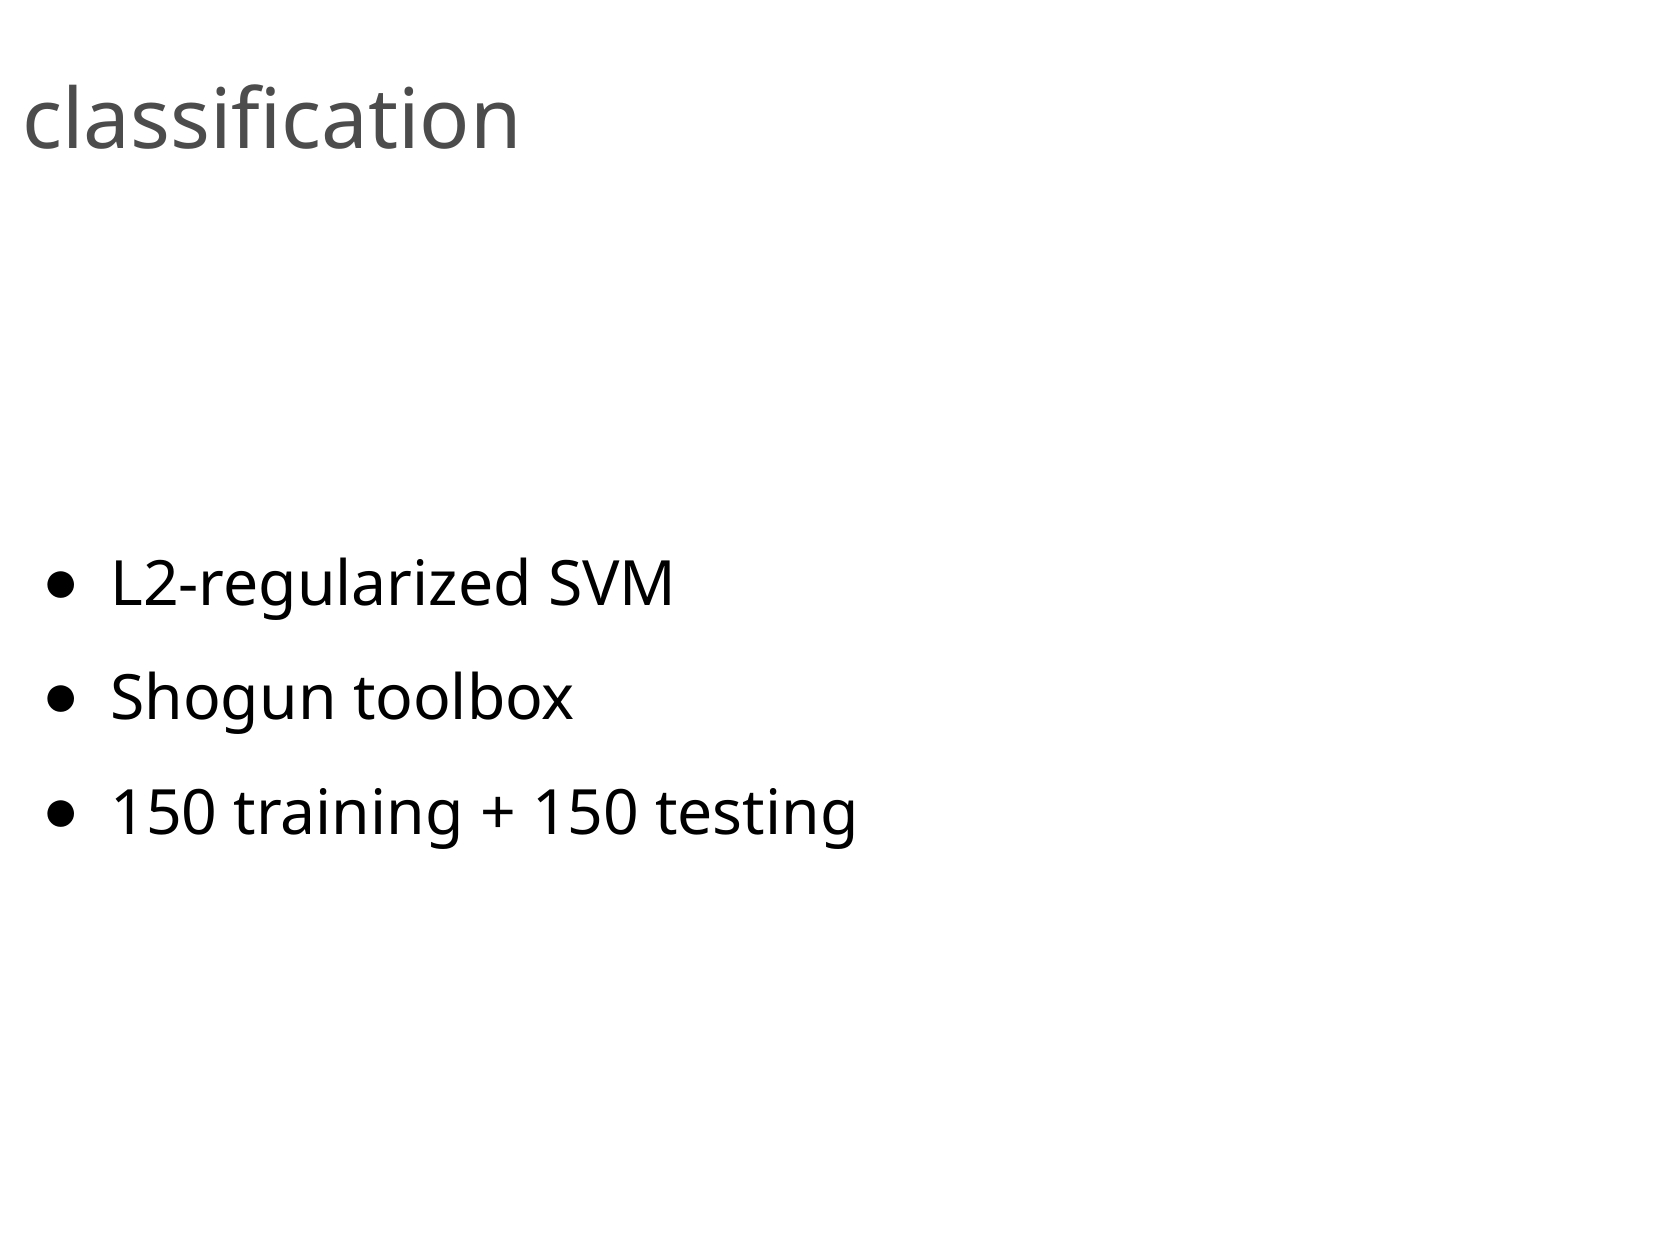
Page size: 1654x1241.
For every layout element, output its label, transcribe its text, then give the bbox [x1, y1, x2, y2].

title classification [22, 19, 1654, 213]
list L2-regularized SVM Shogun toolbox 150 training + 150 testing [25, 226, 1654, 1166]
